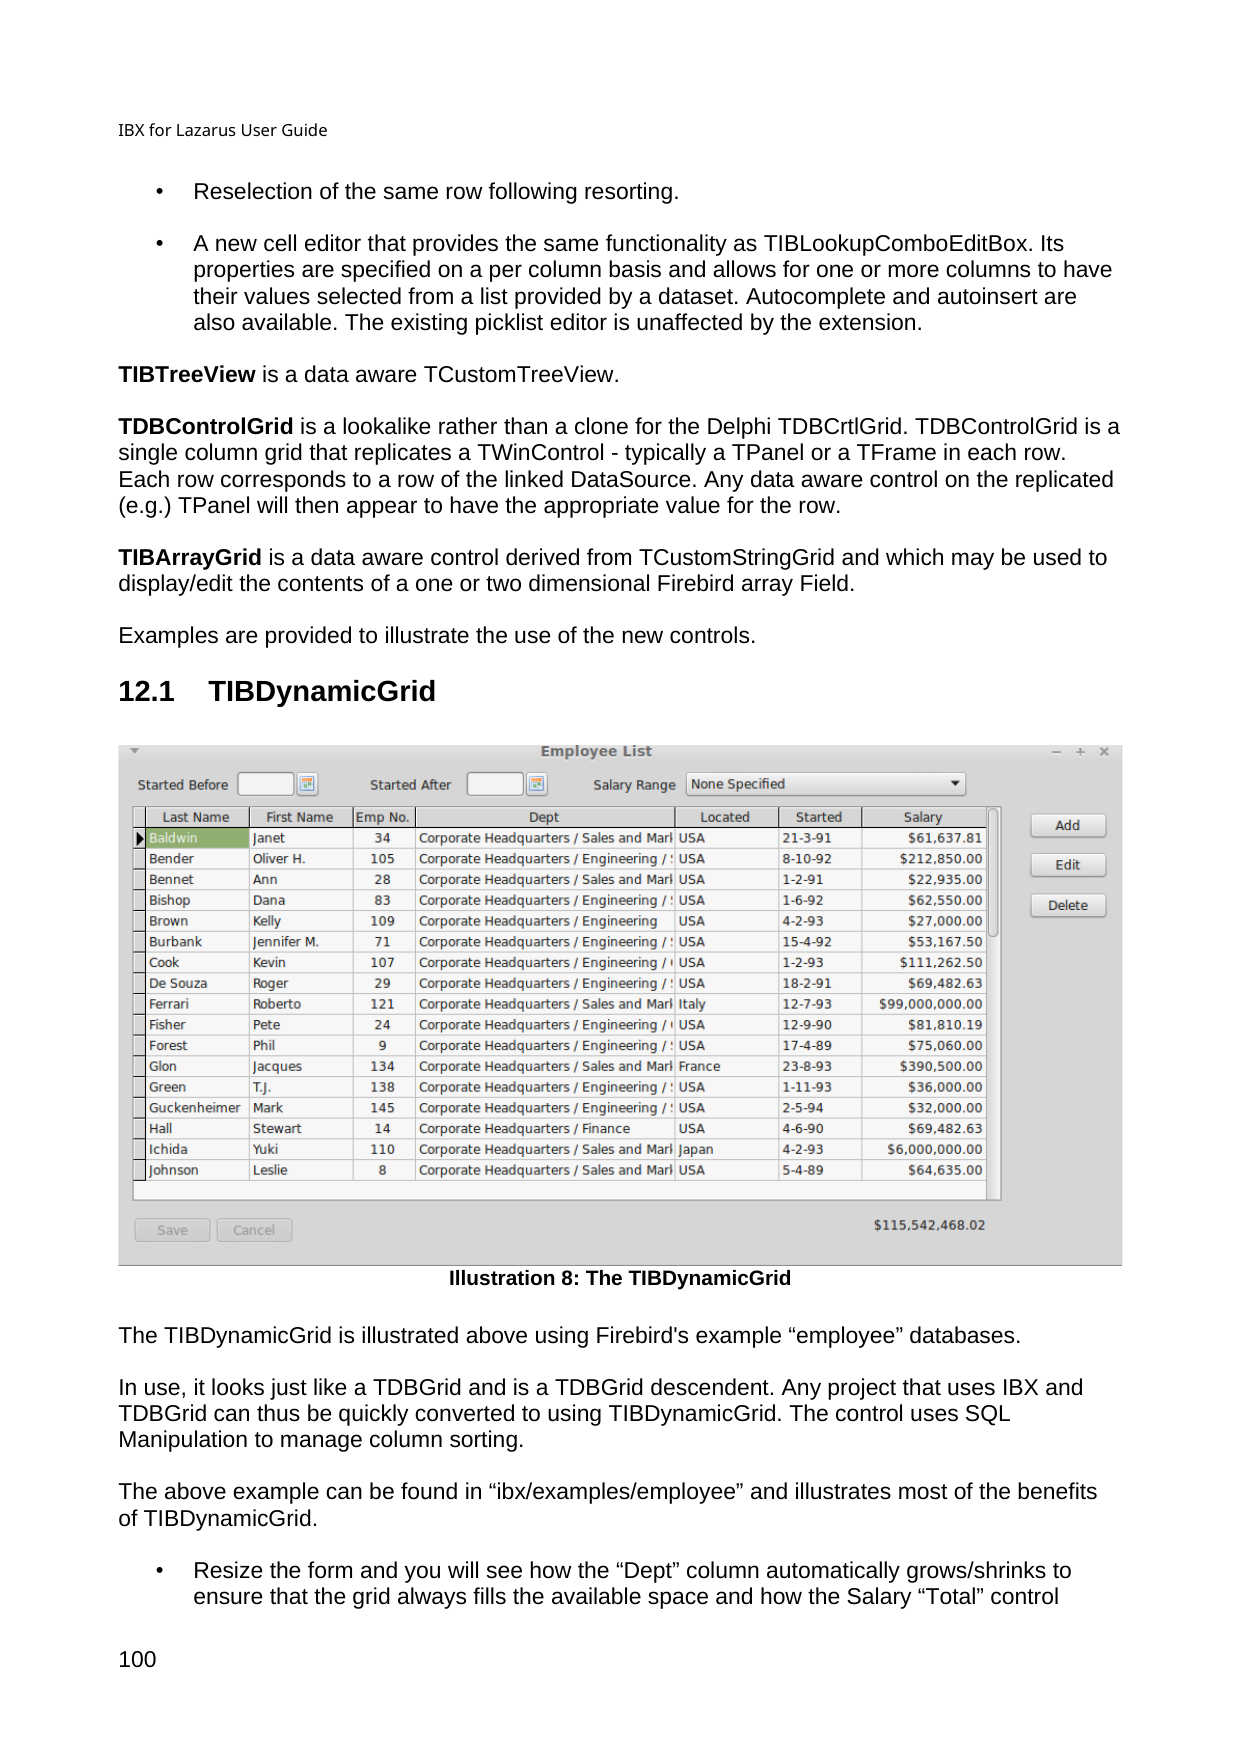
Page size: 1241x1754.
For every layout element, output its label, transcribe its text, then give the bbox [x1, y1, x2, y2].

list A new cell editor that provides the same functionality as TIBLookupComboEditBox. Its properties are specified on a per column basis and allows for one or more columns to have their values selected from a list provided by a dataset. Autocomplete and autoinsert are also available. The existing picklist editor is unaffected by the extension. [156, 230, 1122, 335]
text [118, 733, 1122, 745]
text Examples are provided to illustrate the use of the new controls. [118, 622, 1122, 648]
text TIBArrayGrid is a data aware control derived from TCustomStringGrid and which may be used to display/edit the contents of a one or two dimensional Firebird array Field. [118, 544, 1122, 596]
picture [118, 745, 1123, 1266]
list Reselection of the same row following resorting. [156, 178, 1122, 204]
text In use, it looks just like a TDBGrid and is a TDBGrid descendent. Any project that uses IBX and TDBGrid can thus be quickly converted to using TIBDynamicGrid. The control uses SQL Manipulation to manage column sorting. [118, 1374, 1122, 1453]
list Resize the form and you will see how the “Dept” column automatically grows/shrinks to ensure that the grid always fills the available space and how the Salary “Total” control [156, 1557, 1122, 1609]
text Illustration 8: The TIBDynamicGrid [118, 1266, 1122, 1290]
text The TIBDynamicGrid is illustrated above using Firebird's example “employee” databases. [118, 1290, 1122, 1348]
text The above example can be found in “ibx/examples/employee” and illustrates most of the benefits of TIBDynamicGrid. [118, 1478, 1122, 1531]
text TIBTreeView is a data aware TCustomTreeView. [118, 361, 1122, 387]
text TDBControlGrid is a lookalike rather than a clone for the Delphi TDBCrtlGrid. TDBControlGrid is a single column grid that replicates a TWinControl - typically a TPanel or a TFrame in each row. Each row corresponds to a row of the linked DataSource. Any data aware control on the replicated (e.g.) TPanel will then appear to have the appropriate value for the row. [118, 413, 1122, 518]
subtitle TIBDynamicGrid [118, 674, 1122, 707]
